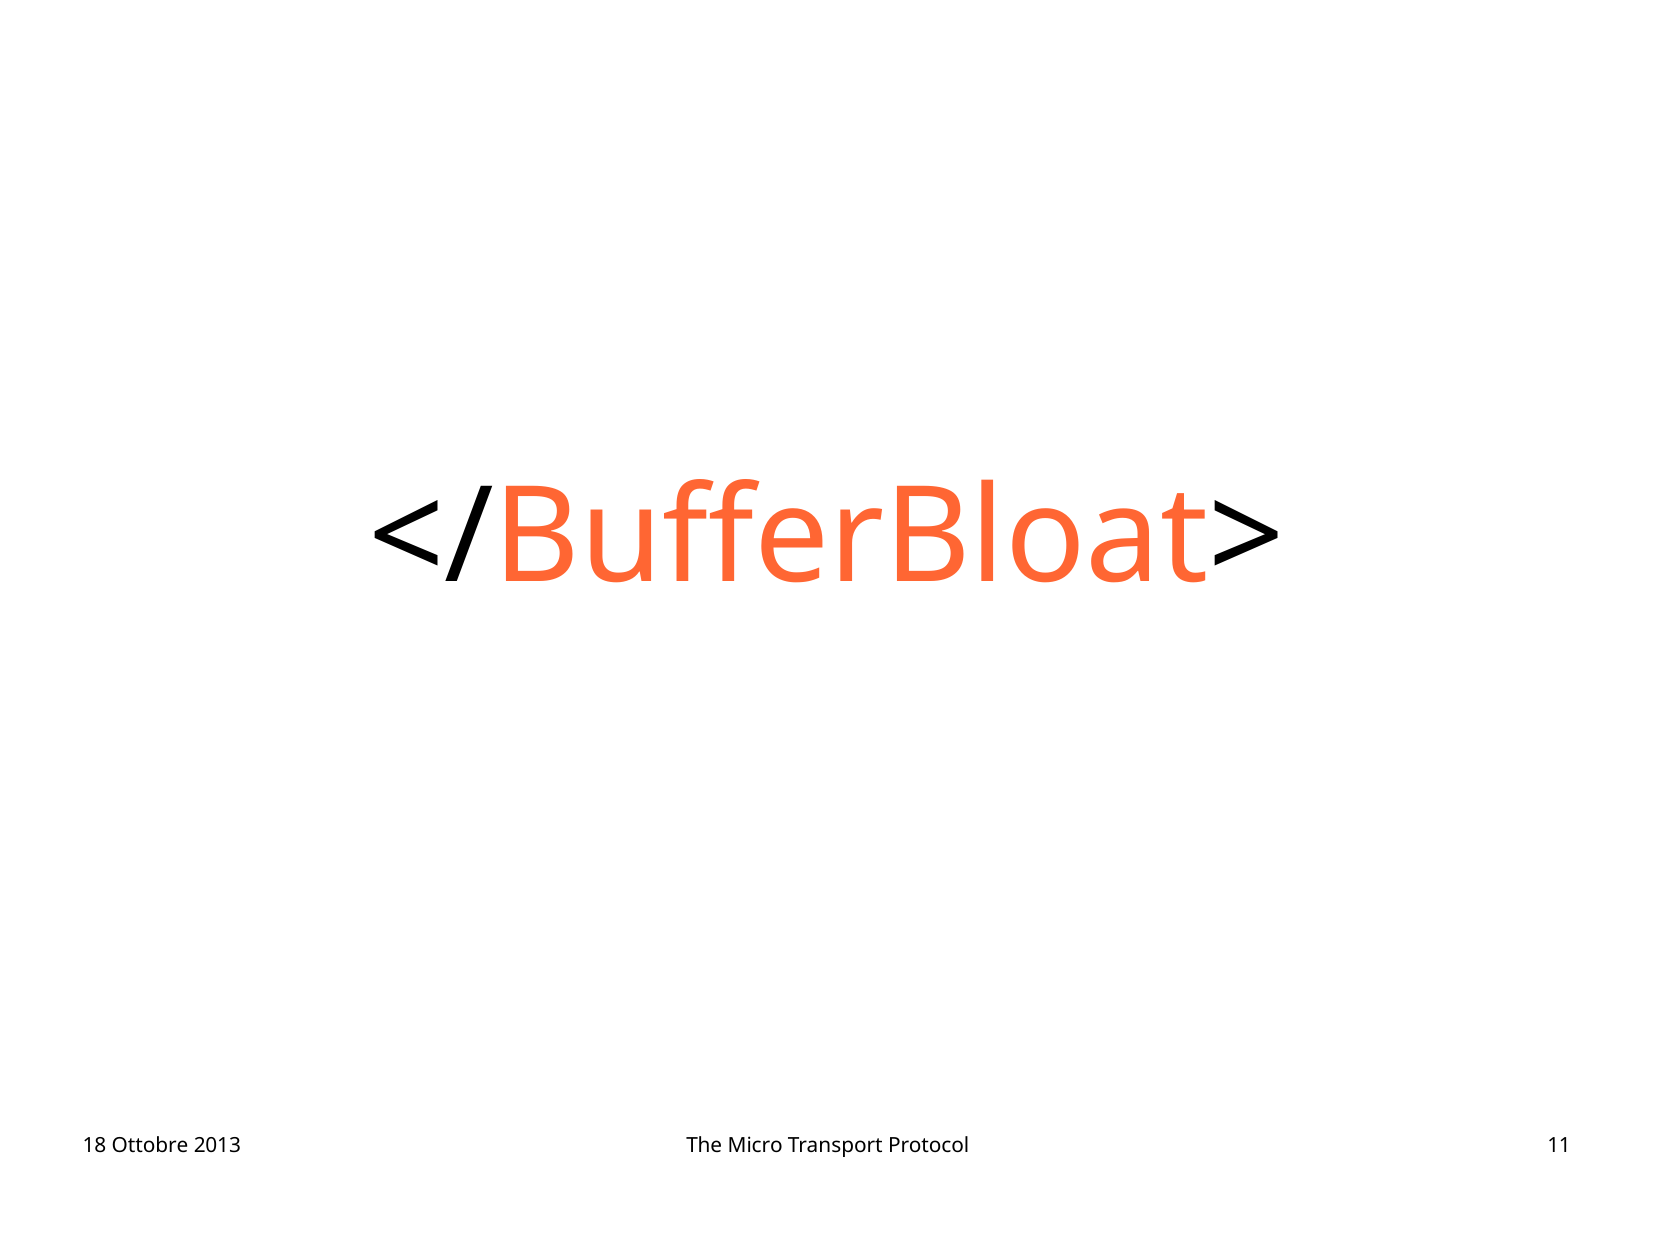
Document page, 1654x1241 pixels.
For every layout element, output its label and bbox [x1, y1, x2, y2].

subtitle [82, 49, 1571, 1010]
